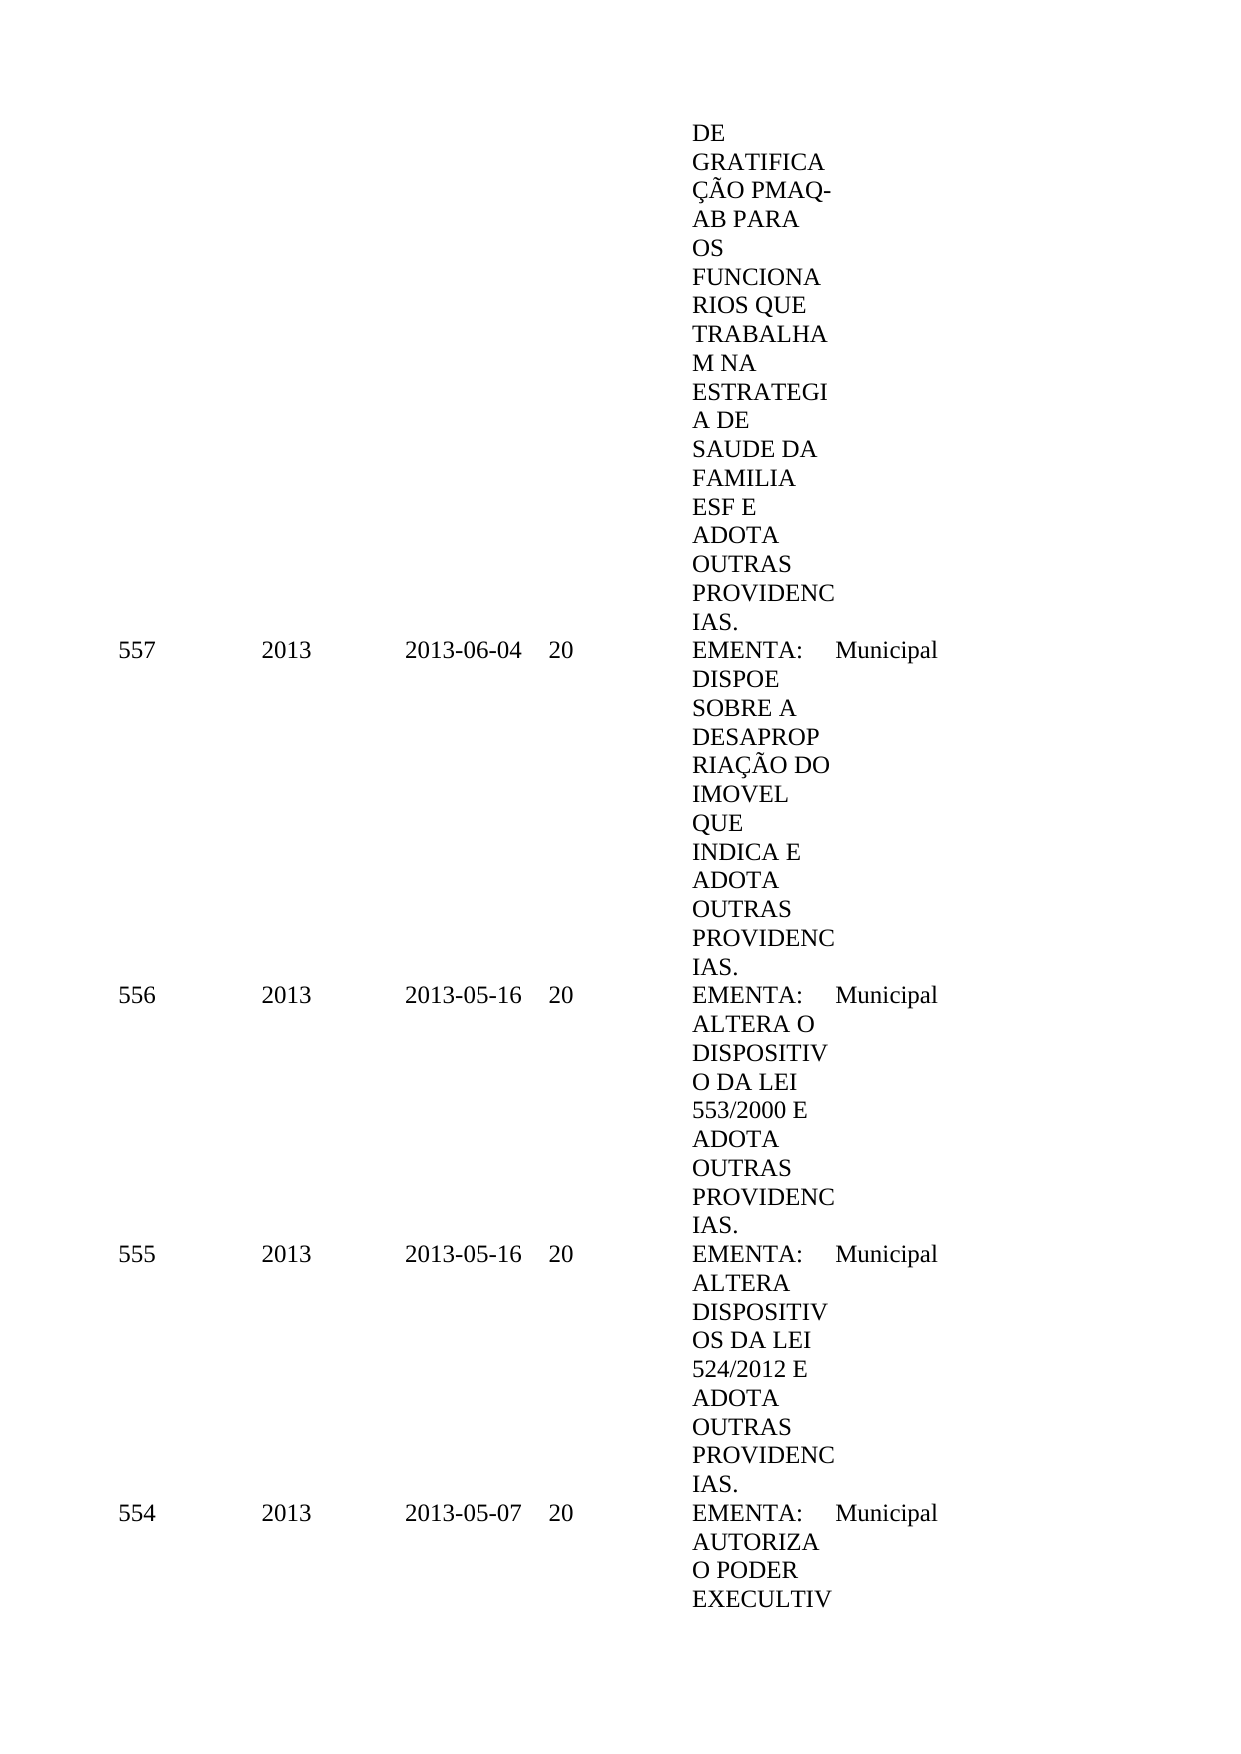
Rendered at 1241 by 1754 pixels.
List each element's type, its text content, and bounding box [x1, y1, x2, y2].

table_cell Municipal [835, 1239, 979, 1498]
table_cell 554 [118, 1498, 261, 1613]
table_cell 2013-05-16 [405, 1239, 548, 1498]
table_cell [979, 1498, 1122, 1613]
table_cell 2013-06-04 [405, 636, 548, 981]
table_cell EMENTA: DISPOE SOBRE A DESAPROPRIAÇÃO DO IMOVEL QUE INDICA E ADOTA OUTRAS PROVIDENCIAS. [692, 636, 835, 981]
table_cell 2013 [261, 1239, 405, 1498]
table_cell [979, 636, 1122, 981]
table_cell EMENTA: ALTERA DISPOSITIVOS DA LEI 524/2012 E ADOTA OUTRAS PROVIDENCIAS. [692, 1239, 835, 1498]
table_cell 555 [118, 1239, 261, 1498]
table_cell 2013 [261, 981, 405, 1239]
table_cell 2013 [261, 636, 405, 981]
table_cell Municipal [835, 1498, 979, 1613]
table_cell 20 [548, 636, 692, 981]
table_cell 2013-05-07 [405, 1498, 548, 1613]
table_cell [548, 118, 692, 636]
table_cell [979, 118, 1122, 636]
table_cell [261, 118, 405, 636]
table_cell 2013-05-16 [405, 981, 548, 1239]
table_cell [118, 118, 261, 636]
table_cell [979, 1239, 1122, 1498]
table_cell 2013 [261, 1498, 405, 1613]
table_cell [979, 981, 1122, 1239]
table_cell 20 [548, 981, 692, 1239]
table_cell 556 [118, 981, 261, 1239]
table_cell [835, 118, 979, 636]
table_cell EMENTA: ALTERA O DISPOSITIVO DA LEI 553/2000 E ADOTA OUTRAS PROVIDENCIAS. [692, 981, 835, 1239]
table_cell DE GRATIFICAÇÃO PMAQ-AB PARA OS FUNCIONARIOS QUE TRABALHAM NA ESTRATEGIA DE SAUDE DA FAMILIA ESF E ADOTA OUTRAS PROVIDENCIAS. [692, 118, 835, 636]
table_cell 557 [118, 636, 261, 981]
table_cell [405, 118, 548, 636]
table_cell EMENTA: AUTORIZA O PODER EXECULTIV [692, 1498, 835, 1613]
table_cell Municipal [835, 636, 979, 981]
table_cell 20 [548, 1498, 692, 1613]
table_cell 20 [548, 1239, 692, 1498]
table_cell Municipal [835, 981, 979, 1239]
